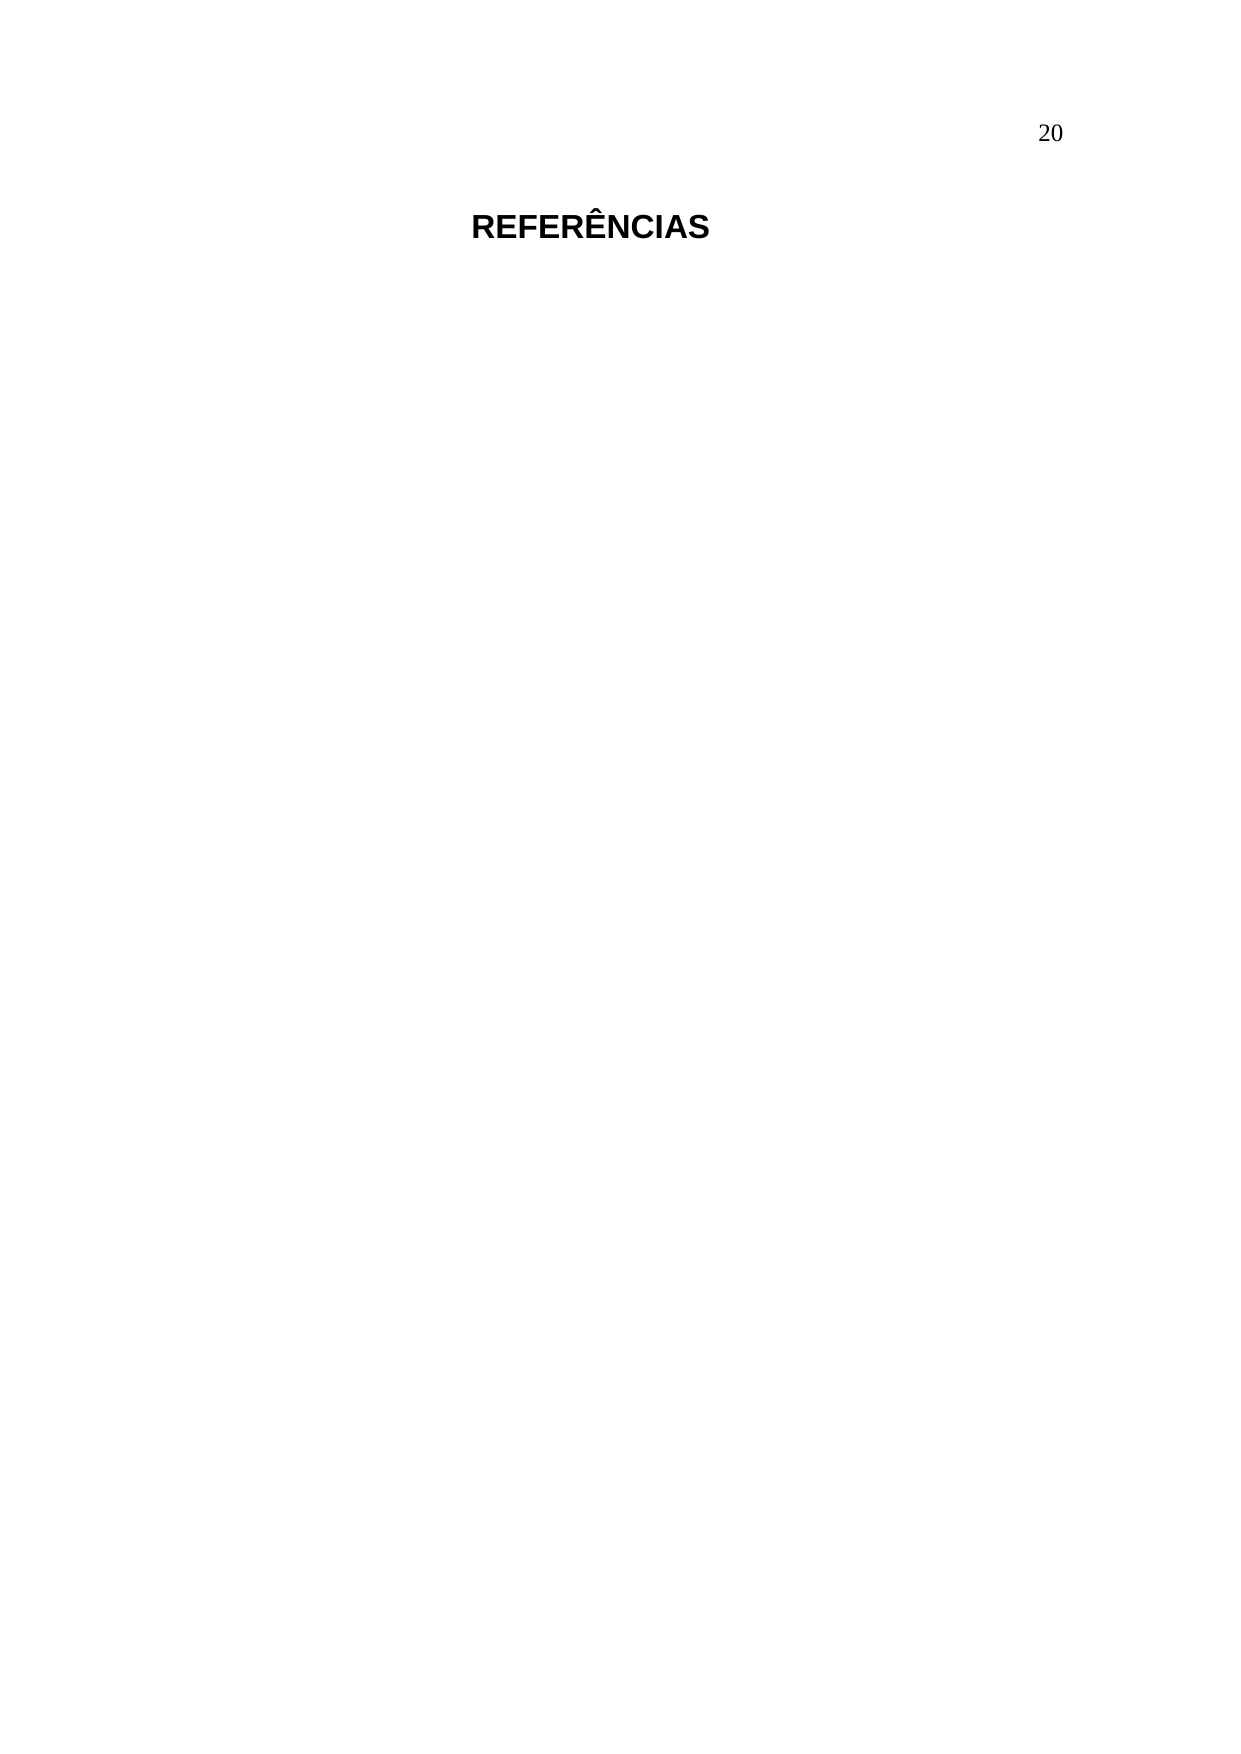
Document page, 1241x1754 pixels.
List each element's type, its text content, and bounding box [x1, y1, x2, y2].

subtitle Referências [118, 207, 1063, 245]
